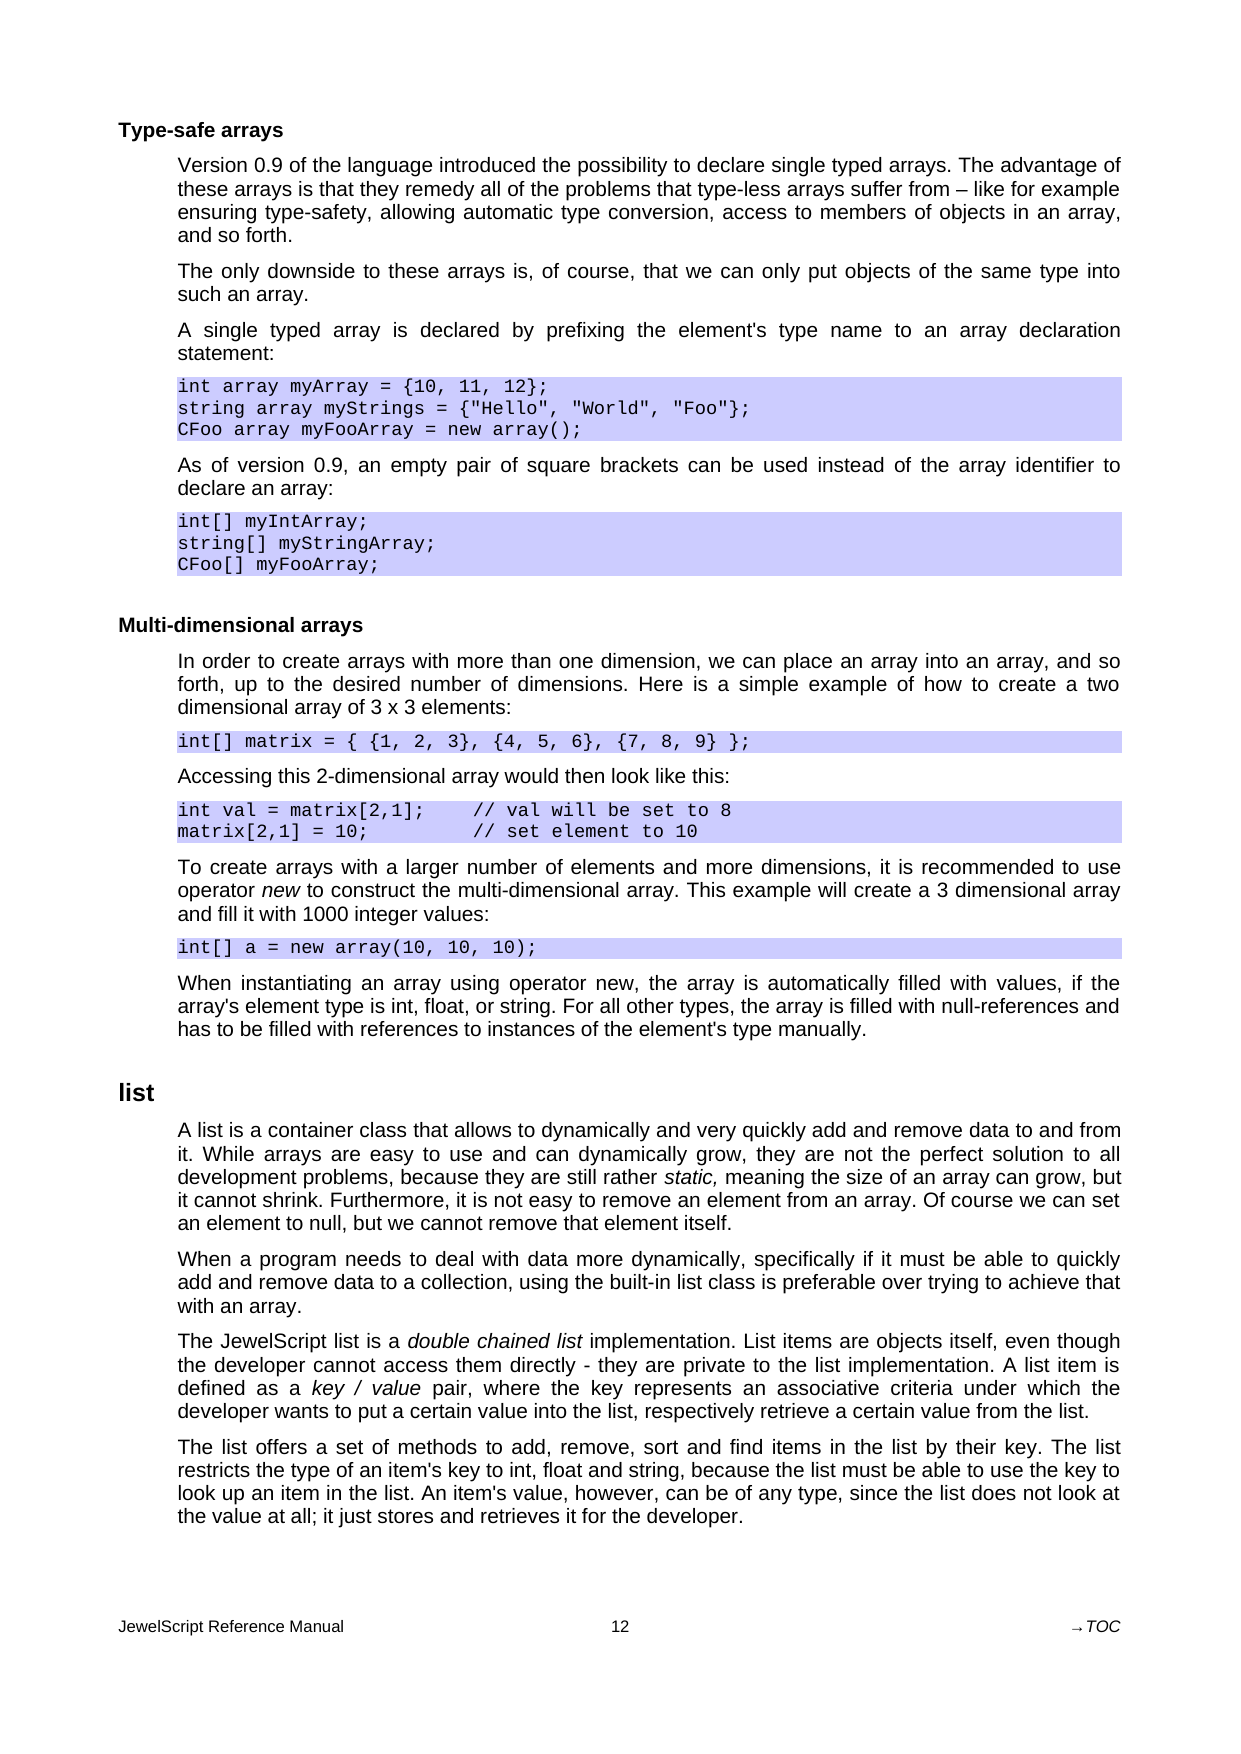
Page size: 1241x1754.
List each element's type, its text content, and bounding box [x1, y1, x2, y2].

text int[] a = new array(10, 10, 10); [177, 938, 1122, 959]
text int val = matrix[2,1]; // val will be set to 8 matrix[2,1] = 10; // set element to 10 [177, 801, 1122, 843]
text The only downside to these arrays is, of course, that we can only put objects of the same type into such an array. [177, 259, 1122, 306]
text A list is a container class that allows to dynamically and very quickly add and remove data to and from it. While arrays are easy to use and can dynamically grow, they are not the perfect solution to all development problems, because they are still rather static, meaning the size of an array can grow, but it cannot shrink. Furthermore, it is not easy to remove an element from an array. Of course we can set an element to null, but we cannot remove that element itself. [177, 1119, 1122, 1235]
text As of version 0.9, an empty pair of square brackets can be used instead of the array identifier to declare an array: [177, 453, 1122, 500]
text int array myArray = {10, 11, 12}; string array myStrings = {"Hello", "World", "Foo"}; CFoo array myFooArray = new array(); [177, 377, 1122, 441]
text When instantiating an array using operator new, the array is automatically filled with values, if the array's element type is int, float, or string. For all other types, the array is filled with null-references and has to be filled with references to instances of the element's type manually. [177, 971, 1122, 1041]
text The list offers a set of methods to add, remove, sort and find items in the list by their key. The list restricts the type of an item's key to int, float and string, because the list must be able to use the key to look up an item in the list. An item's value, however, can be of any type, since the list does not look at the value at all; it just stores and retrieves it for the developer. [177, 1435, 1122, 1528]
text A single typed array is declared by prefixing the element's type name to an array declaration statement: [177, 318, 1122, 365]
text To create arrays with a larger number of elements and more dimensions, it is recommended to use operator new to construct the multi-dimensional array. This example will create a 3 dimensional array and fill it with 1000 integer values: [177, 856, 1122, 925]
text In order to create arrays with more than one dimension, we can place an array into an array, and so forth, up to the desired number of dimensions. Here is a simple example of how to create a two dimensional array of 3 x 3 elements: [177, 649, 1122, 719]
text int[] myIntArray; string[] myStringArray; CFoo[] myFooArray; [177, 512, 1122, 576]
text Version 0.9 of the language introduced the possibility to declare single typed arrays. The advantage of these arrays is that they remedy all of the problems that type-less arrays suffer from – like for example ensuring type-safety, allowing automatic type conversion, access to members of objects in an array, and so forth. [177, 154, 1122, 247]
subtitle Type-safe arrays [118, 118, 1122, 141]
subtitle list [118, 1079, 1122, 1107]
text int[] matrix = { {1, 2, 3}, {4, 5, 6}, {7, 8, 9} }; [177, 731, 1122, 753]
text When a program needs to deal with data more dynamically, specifically if it must be able to quickly add and remove data to a collection, using the built-in list class is preferable over trying to achieve that with an array. [177, 1248, 1122, 1317]
text The JewelScript list is a double chained list implementation. List items are objects itself, even though the developer cannot access them directly - they are private to the list implementation. A list item is defined as a key / value pair, where the key represents an associative criteria under which the developer wants to put a certain value into the list, respectively retrieve a certain value from the list. [177, 1330, 1122, 1423]
subtitle Multi-dimensional arrays [118, 613, 1122, 637]
text Accessing this 2-dimensional array would then look like this: [177, 765, 1122, 788]
